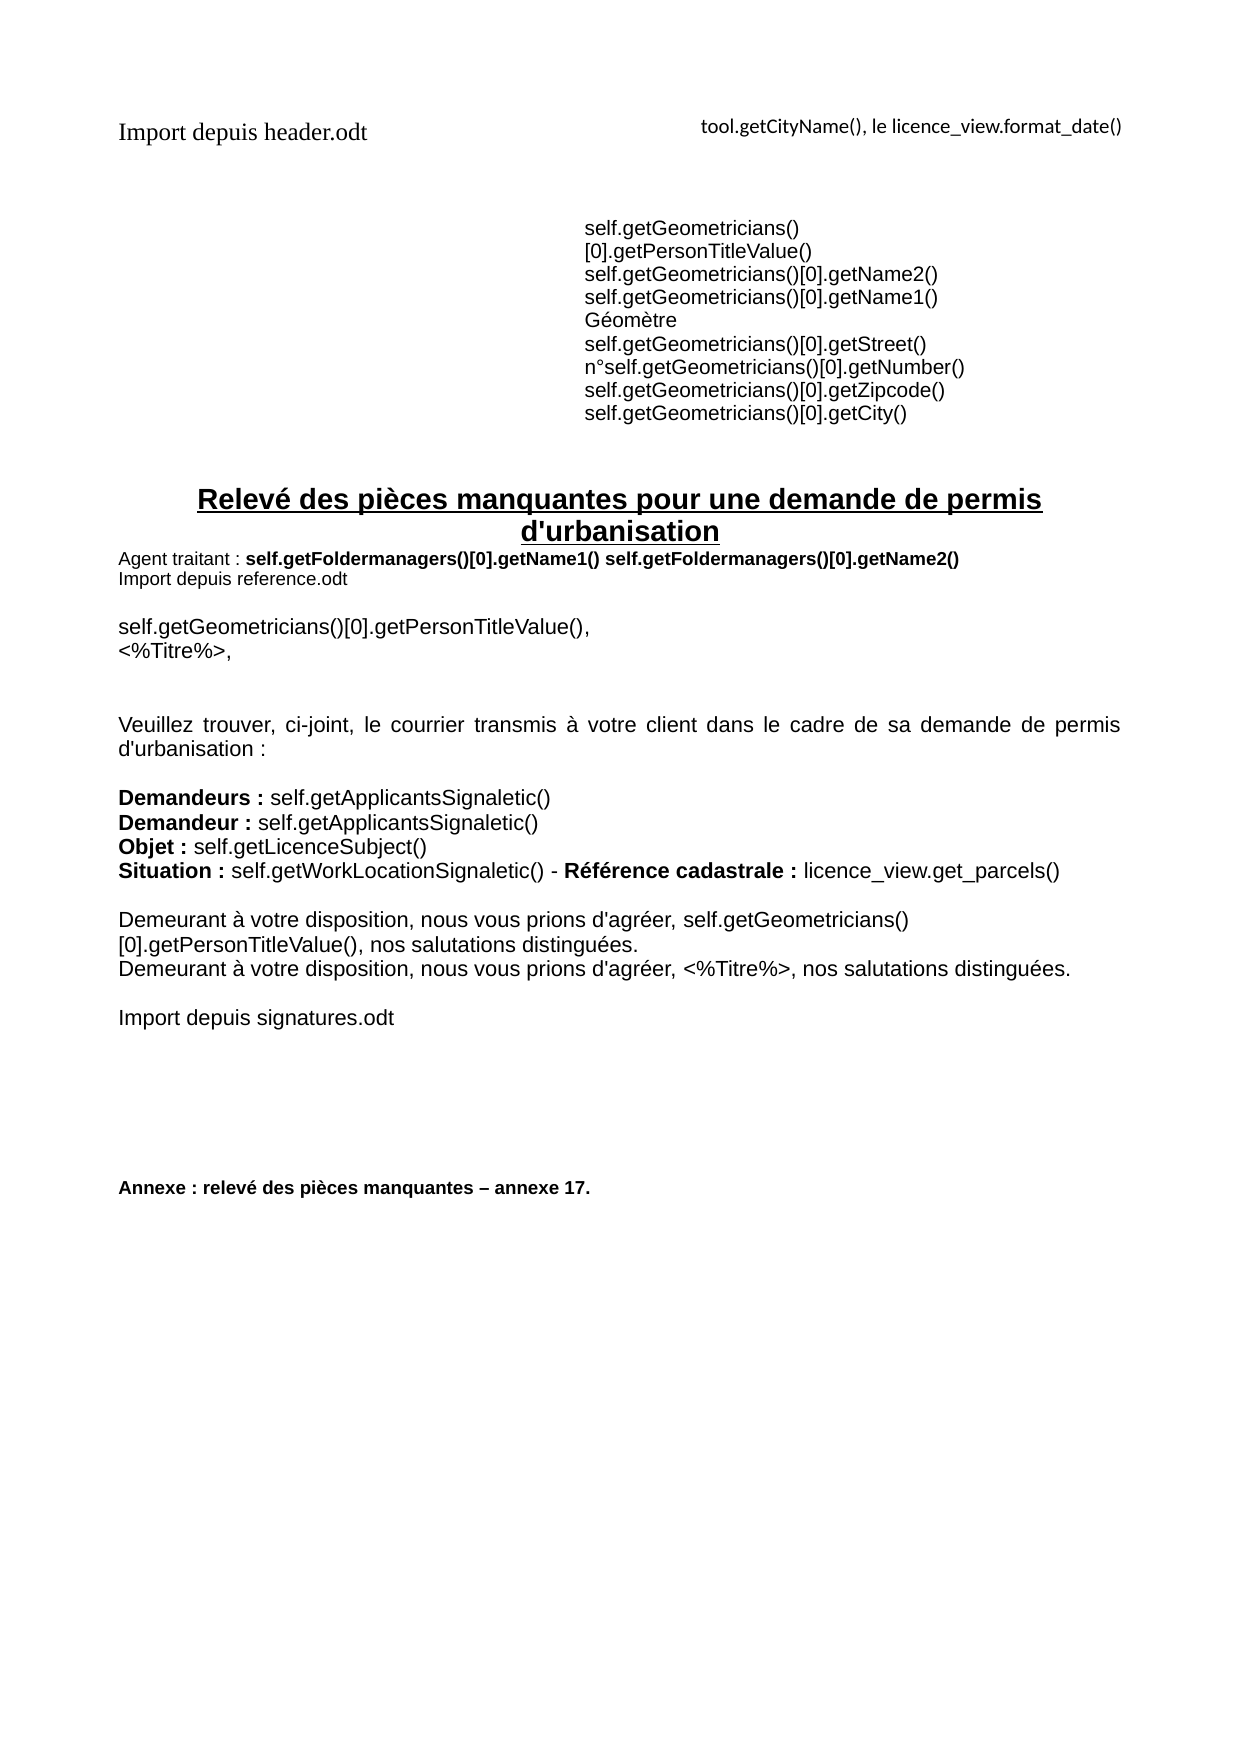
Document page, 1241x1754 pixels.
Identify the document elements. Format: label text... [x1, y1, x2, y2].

text Demandeur : self.getApplicantsSignaletic() [118, 810, 1122, 834]
text Annexe : relevé des pièces manquantes – annexe 17. [118, 1177, 1122, 1198]
text [118, 146, 539, 427]
table_header self.getGeometricians()[0].getPersonTitleValue() self.getGeometricians()[0].getName2() self.getGeometricians()[0].getName1() Géomètre self.getGeometricians()[0].getStreet() n°self.getGeometricians()[0].getNumber() self.getGeometricians()[0].getZipcode() self.getGeometricians()[0].getCity() [577, 216, 1028, 425]
text <%Titre%>, [118, 639, 1122, 663]
text Veuillez trouver, ci-joint, le courrier transmis à votre client dans le cadre de sa demande de permis d'urbanisation : [118, 712, 1122, 761]
text Demeurant à votre disposition, nous vous prions d'agréer, self.getGeometricians()[0].getPersonTitleValue(), nos salutations distinguées. [118, 908, 1122, 957]
text Import depuis signatures.odt [118, 1006, 1122, 1030]
text Demeurant à votre disposition, nous vous prions d'agréer, <%Titre%>, nos salutations distinguées. [118, 957, 1122, 981]
text Situation : self.getWorkLocationSignaletic() - Référence cadastrale : licence_view.get_parcels() [118, 859, 1122, 883]
text Import depuis header.odt [118, 118, 539, 146]
text Import depuis reference.odt [118, 569, 1122, 590]
text Objet : self.getLicenceSubject() [118, 834, 1122, 859]
title Relevé des pièces manquantes pour une demande de permis d'urbanisation [118, 483, 1122, 548]
text self.getGeometricians()[0].getPersonTitleValue(), [118, 614, 1122, 639]
text Demandeurs : self.getApplicantsSignaletic() [118, 786, 1122, 810]
text tool.getCityName(), le licence_view.format_date() [539, 118, 1122, 139]
text Agent traitant : self.getFoldermanagers()[0].getName1() self.getFoldermanagers()[0].getName2() [118, 548, 1122, 569]
